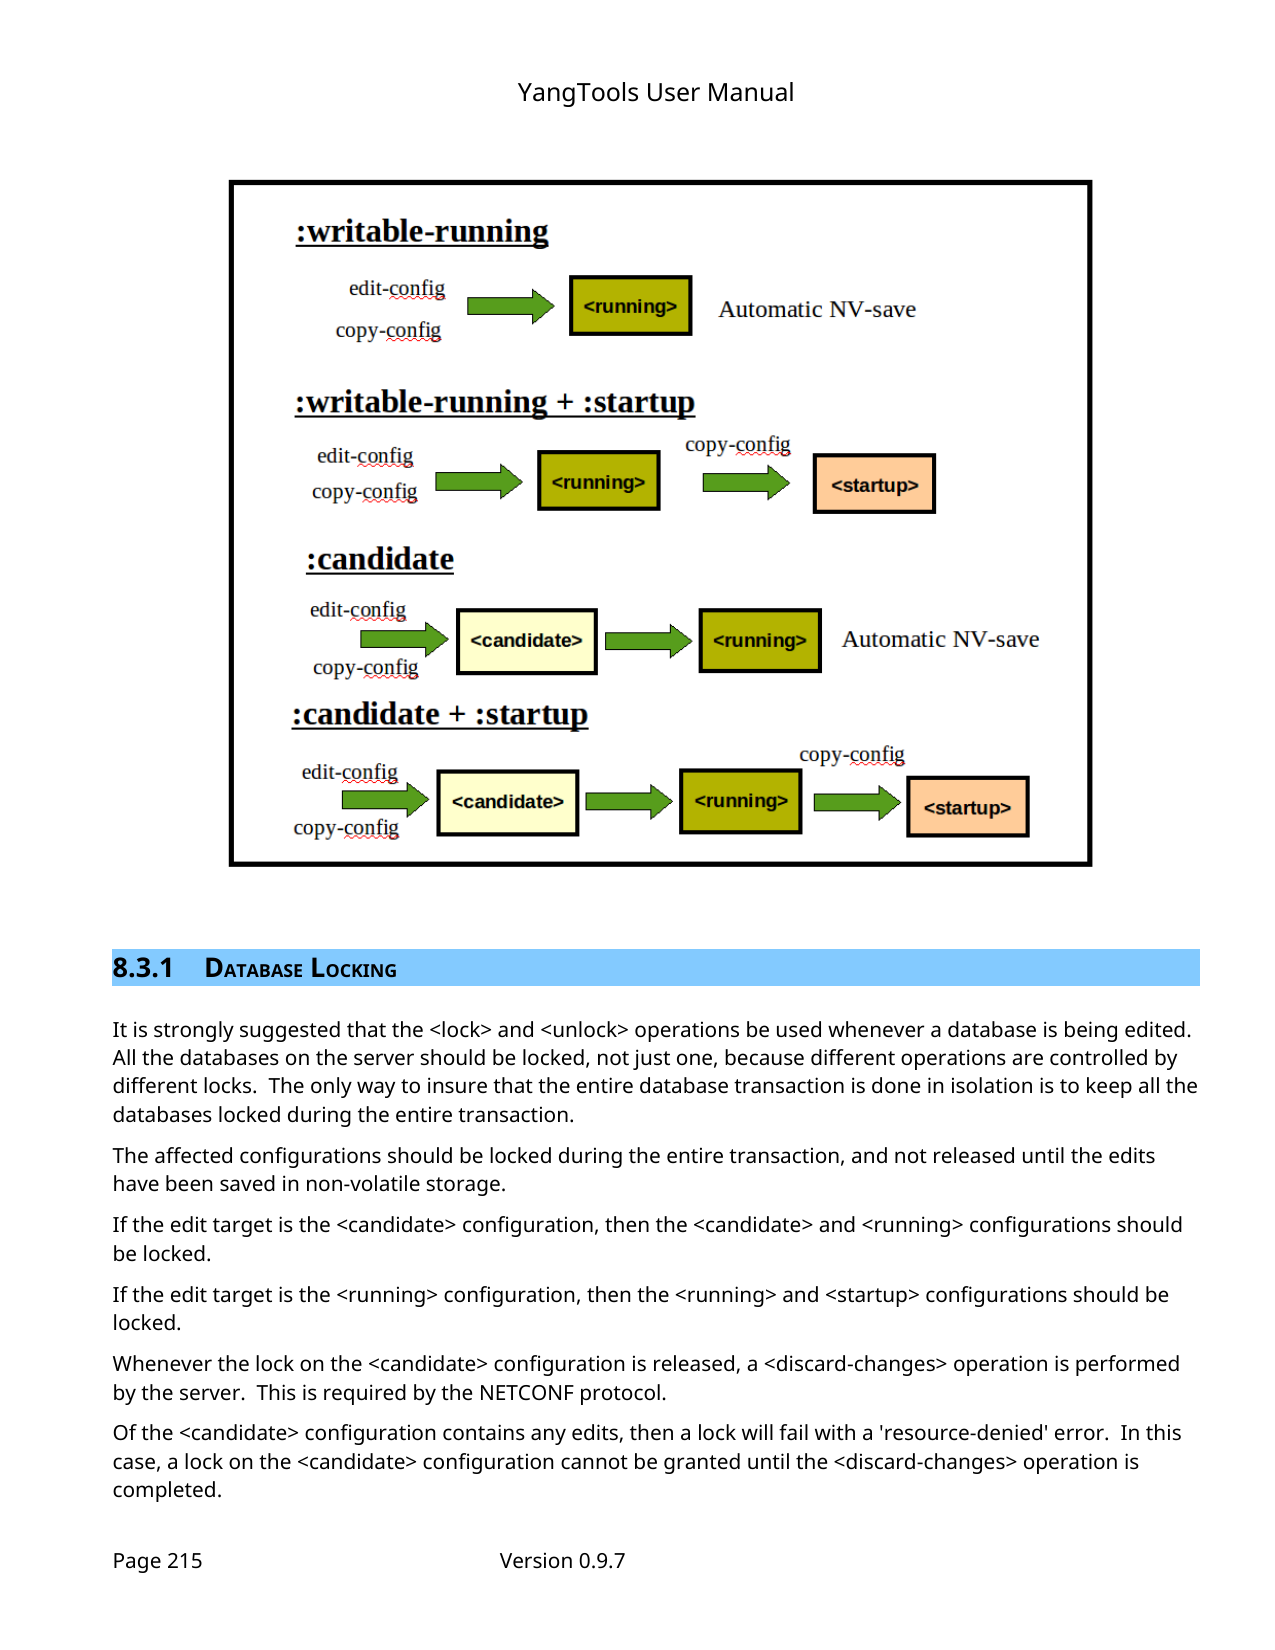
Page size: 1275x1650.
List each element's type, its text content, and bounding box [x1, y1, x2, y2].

text If the edit target is the <candidate> configuration, then the <candidate> and <running> configurations should be locked. [112, 1210, 1200, 1267]
text It is strongly suggested that the <lock> and <unlock> operations be used whenever a database is being edited. All the databases on the server should be locked, not just one, because different operations are controlled by different locks. The only way to insure that the entire database transaction is done in isolation is to keep all the databases locked during the entire transaction. [112, 1015, 1200, 1128]
text Of the <candidate> configuration contains any edits, then a lock will fail with a 'resource-denied' error. In this case, a lock on the <candidate> configuration cannot be granted until the <discard-changes> operation is completed. [112, 1418, 1200, 1504]
subtitle Database Locking [112, 949, 1200, 986]
picture [163, 138, 1150, 892]
text The affected configurations should be locked during the entire transaction, and not released until the edits have been saved in non-volatile storage. [112, 1141, 1200, 1198]
text Whenever the lock on the <candidate> configuration is released, a <discard-changes> operation is performed by the server. This is required by the NETCONF protocol. [112, 1349, 1200, 1406]
text If the edit target is the <running> configuration, then the <running> and <startup> configurations should be locked. [112, 1280, 1200, 1337]
